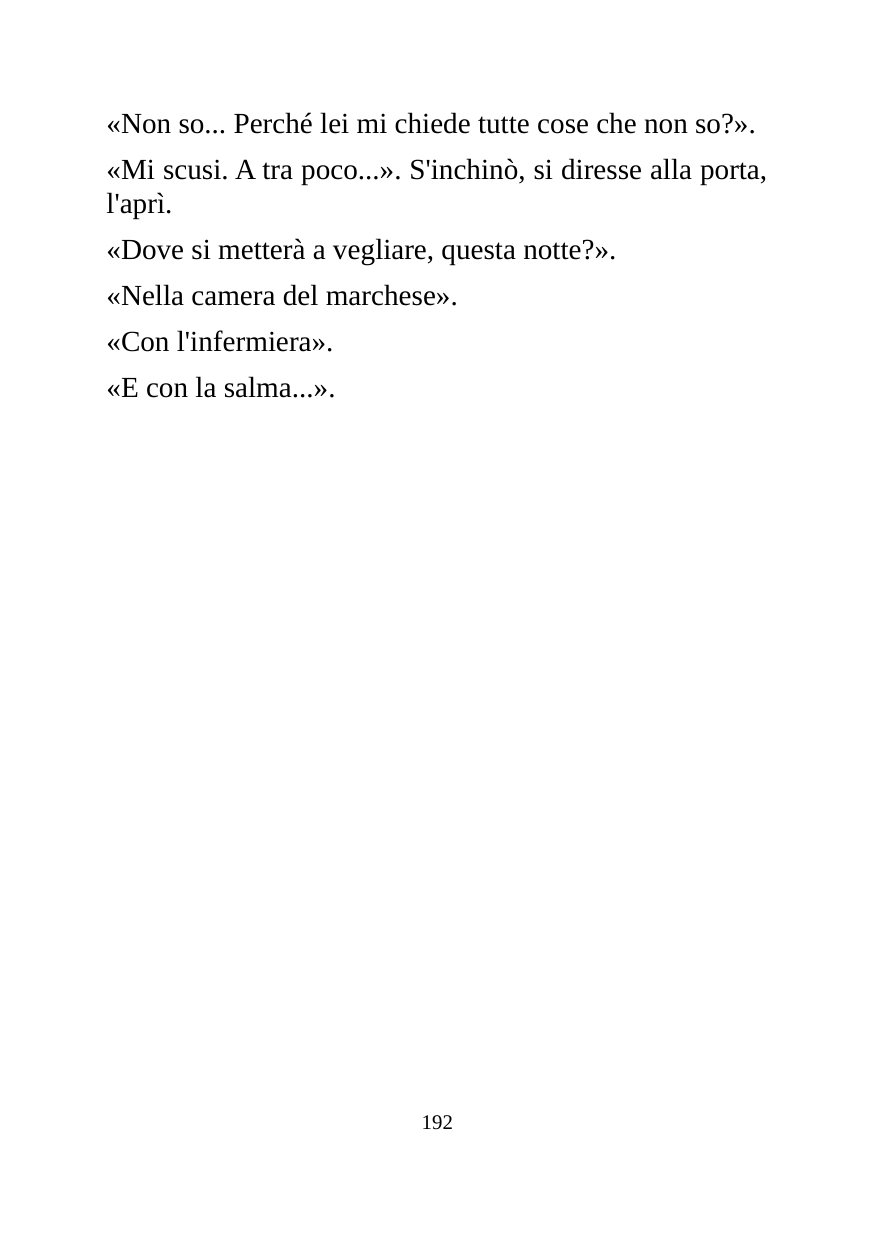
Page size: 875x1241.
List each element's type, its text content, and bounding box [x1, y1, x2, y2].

text «Nella camera del marchese». [106, 278, 768, 311]
text «Dove si metterà a vegliare, questa notte?». [106, 232, 768, 265]
text «Mi scusi. A tra poco...». S'inchinò, si diresse alla porta, l'aprì. [106, 152, 768, 219]
text «E con la salma...». [106, 370, 768, 403]
text «Con l'infermiera». [106, 324, 768, 357]
text «Non so... Perché lei mi chiede tutte cose che non so?». [106, 106, 768, 140]
